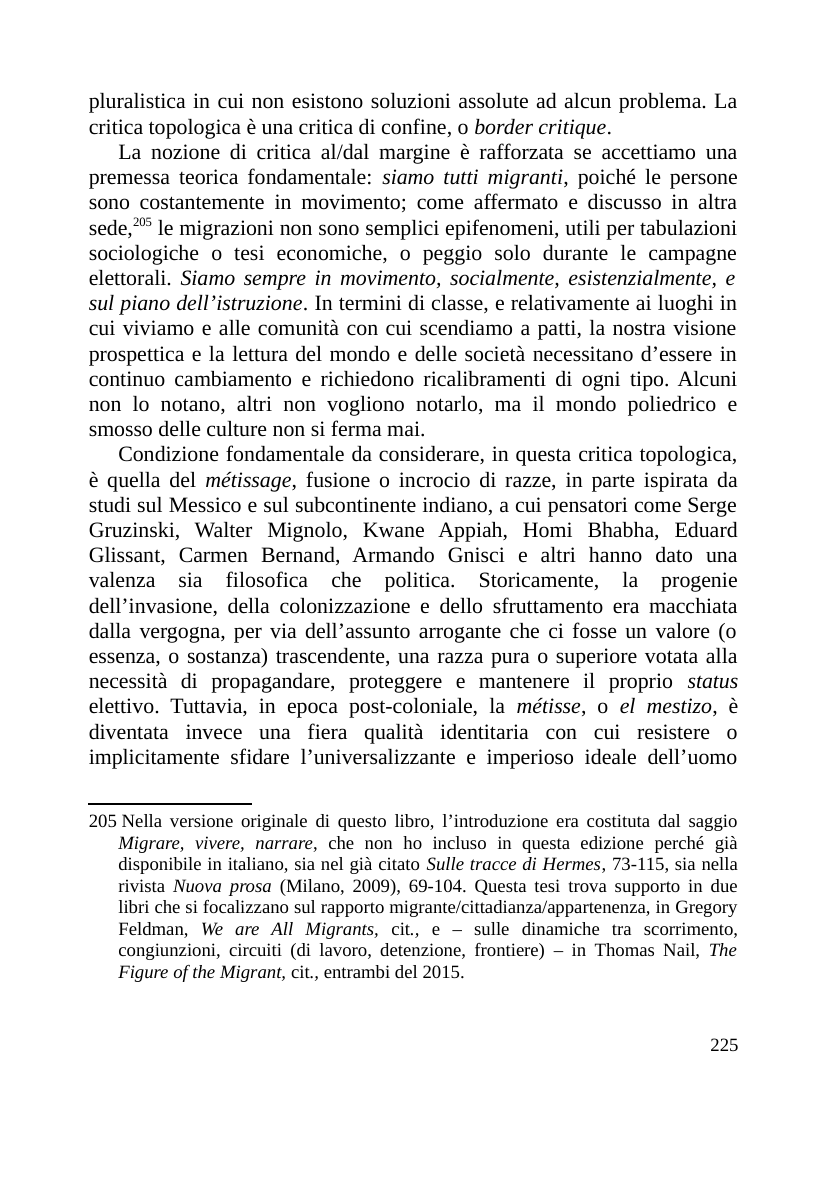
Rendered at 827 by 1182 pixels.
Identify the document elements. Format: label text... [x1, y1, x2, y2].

text pluralistica in cui non esistono soluzioni assolute ad alcun problema. La critica topologica è una critica di confine, o border critique. [88, 88, 738, 139]
text Nella versione originale di questo libro, l’introduzione era costituta dal saggio Migrare, vivere, narrare, che non ho incluso in questa edizione perché già disponibile in italiano, sia nel già citato Sulle tracce di Hermes, 73-115, sia nella rivista Nuova prosa (Milano, 2009), 69-104. Questa tesi trova supporto in due libri che si focalizzano sul rapporto migrante/cittadianza/appartenenza, in Gregory Feldman, We are All Migrants, cit., e – sulle dinamiche tra scorrimento, congiunzioni, circuiti (di lavoro, detenzione, frontiere) – in Thomas Nail, The Figure of the Migrant, cit., entrambi del 2015. [88, 810, 738, 982]
text La nozione di critica al/dal margine è rafforzata se accettiamo una premessa teorica fondamentale: siamo tutti migranti, poiché le persone sono costantemente in movimento; come affermato e discusso in altra sede, le migrazioni non sono semplici epifenomeni, utili per tabulazioni sociologiche o tesi economiche, o peggio solo durante le campagne elettorali. Siamo sempre in movimento, socialmente, esistenzialmente, e sul piano dell’istruzione. In termini di classe, e relativamente ai luoghi in cui viviamo e alle comunità con cui scendiamo a patti, la nostra visione prospettica e la lettura del mondo e delle società necessitano d’essere in continuo cambiamento e richiedono ricalibramenti di ogni tipo. Alcuni non lo notano, altri non vogliono notarlo, ma il mondo poliedrico e smosso delle culture non si ferma mai. [88, 139, 738, 441]
text Condizione fondamentale da considerare, in questa critica topologica, è quella del métissage, fusione o incrocio di razze, in parte ispirata da studi sul Messico e sul subcontinente indiano, a cui pensatori come Serge Gruzinski, Walter Mignolo, Kwane Appiah, Homi Bhabha, Eduard Glissant, Carmen Bernand, Armando Gnisci e altri hanno dato una valenza sia filosofica che politica. Storicamente, la progenie dell’invasione, della colonizzazione e dello sfruttamento era macchiata dalla vergogna, per via dell’assunto arrogante che ci fosse un valore (o essenza, o sostanza) trascendente, una razza pura o superiore votata alla necessità di propagandare, proteggere e mantenere il proprio status elettivo. Tuttavia, in epoca post-coloniale, la métisse, o el mestizo, è diventata invece una fiera qualità identitaria con cui resistere o implicitamente sfidare l’universalizzante e imperioso ideale dell’uomo [88, 441, 738, 769]
